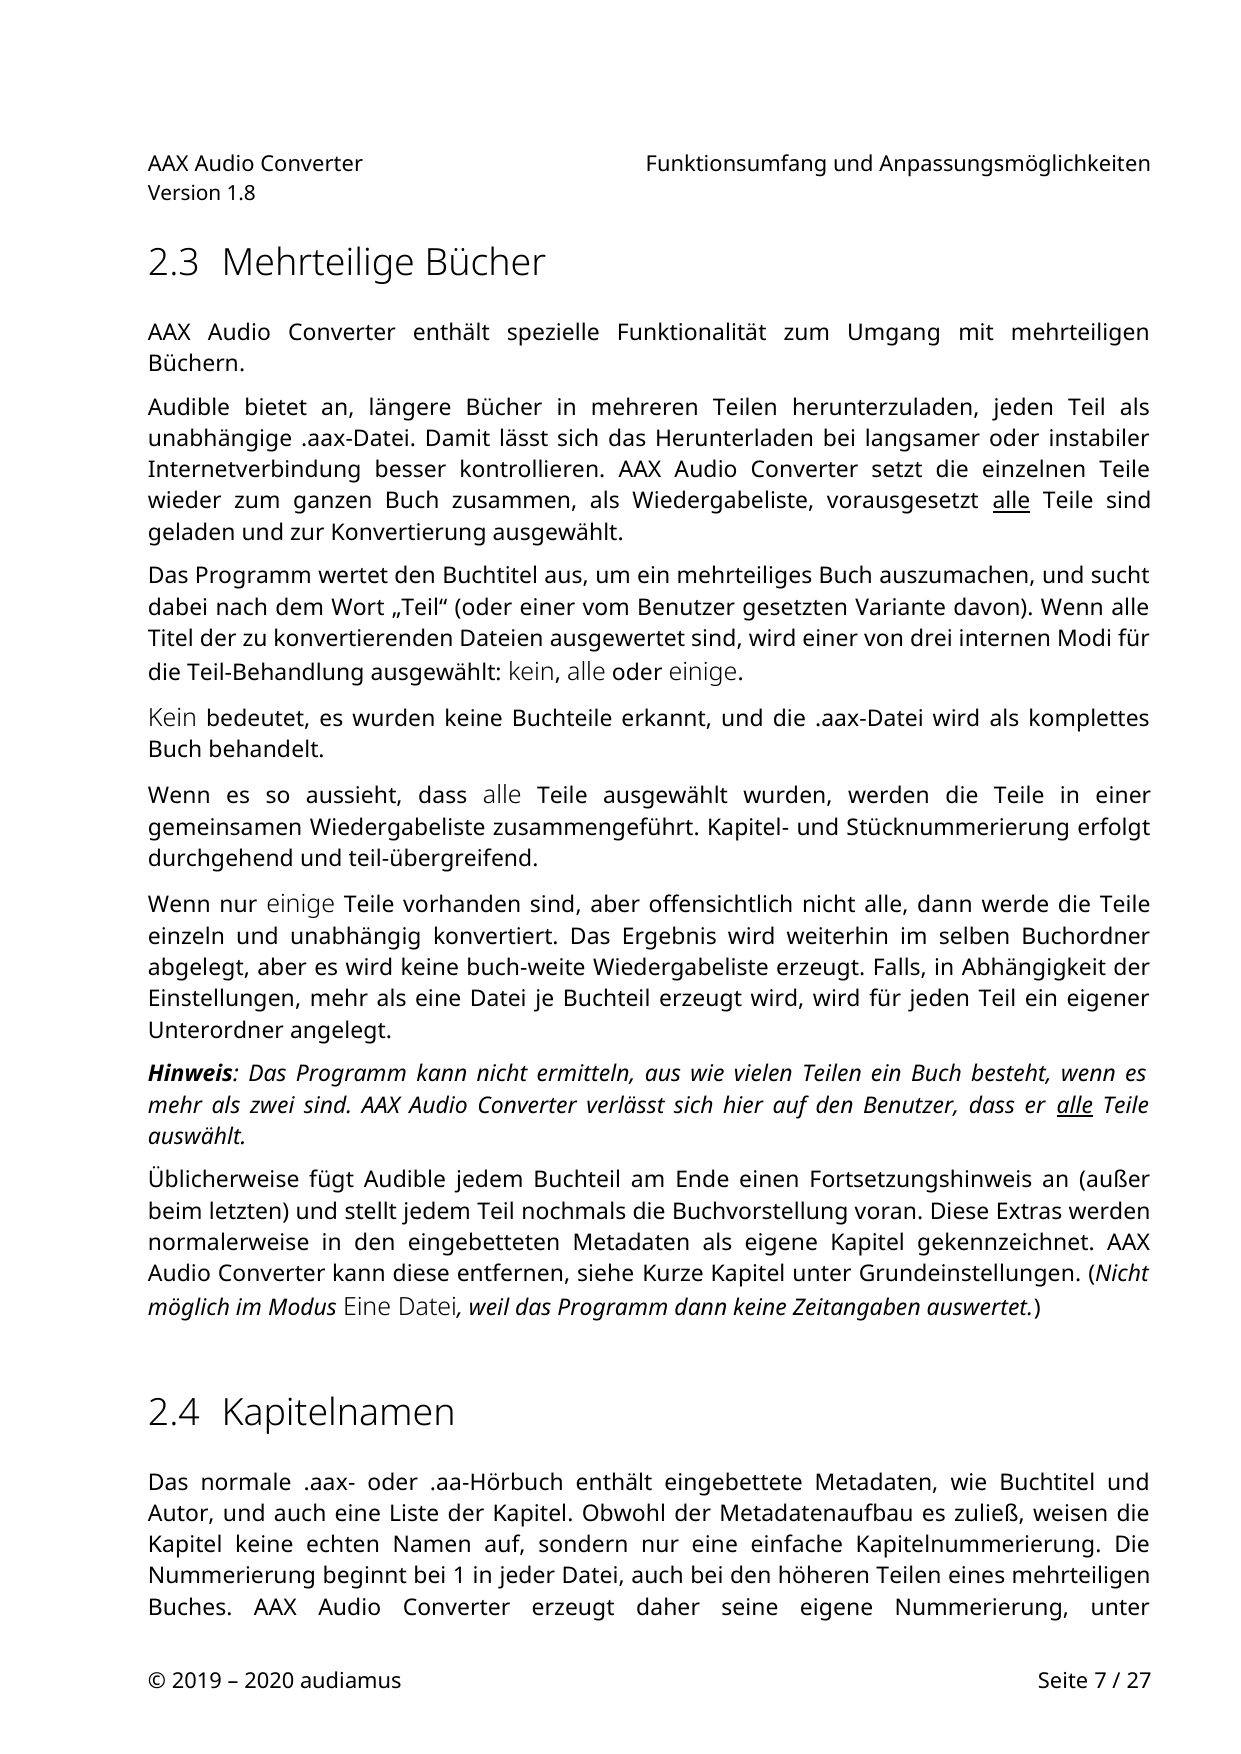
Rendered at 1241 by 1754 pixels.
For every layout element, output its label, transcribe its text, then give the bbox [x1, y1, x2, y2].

text Hinweis: Das Programm kann nicht ermitteln, aus wie vielen Teilen ein Buch besteht, wenn es mehr als zwei sind. AAX Audio Converter verlässt sich hier auf den Benutzer, dass er alle Teile auswählt. [148, 1057, 1152, 1151]
text Wenn nur einige Teile vorhanden sind, aber offensichtlich nicht alle, dann werde die Teile einzeln und unabhängig konvertiert. Das Ergebnis wird weiterhin im selben Buchordner abgelegt, aber es wird keine buch-weite Wiedergabeliste erzeugt. Falls, in Abhängigkeit der Einstellungen, mehr als eine Datei je Buchteil erzeugt wird, wird für jeden Teil ein eigener Unterordner angelegt. [148, 886, 1152, 1045]
subtitle Kapitelnamen [148, 1385, 1152, 1436]
text Wenn es so aussieht, dass alle Teile ausgewählt wurden, werden die Teile in einer gemeinsamen Wiedergabeliste zusammengeführt. Kapitel- und Stücknummerierung erfolgt durchgehend und teil-übergreifend. [148, 777, 1152, 873]
text Das Programm wertet den Buchtitel aus, um ein mehrteiliges Buch auszumachen, und sucht dabei nach dem Wort „Teil“ (oder einer vom Benutzer gesetzten Variante davon). Wenn alle Titel der zu konvertierenden Dateien ausgewertet sind, wird einer von drei internen Modi für die Teil-Behandlung ausgewählt: kein, alle oder einige. [148, 559, 1152, 687]
text Audible bietet an, längere Bücher in mehreren Teilen herunterzuladen, jeden Teil als unabhängige .aax-Datei. Damit lässt sich das Herunterladen bei langsamer oder instabiler Internetverbindung besser kontrollieren. AAX Audio Converter setzt die einzelnen Teile wieder zum ganzen Buch zusammen, als Wiedergabeliste, vorausgesetzt alle Teile sind geladen und zur Konvertierung ausgewählt. [148, 391, 1152, 547]
subtitle Mehrteilige Bücher [148, 235, 1152, 286]
text Kein bedeutet, es wurden keine Buchteile erkannt, und die .aax-Datei wird als komplettes Buch behandelt. [148, 699, 1152, 765]
text Üblicherweise fügt Audible jedem Buchteil am Ende einen Fortsetzungshinweis an (außer beim letzten) und stellt jedem Teil nochmals die Buchvorstellung voran. Diese Extras werden normalerweise in den eingebetteten Metadaten als eigene Kapitel gekennzeichnet. AAX Audio Converter kann diese entfernen, siehe Kurze Kapitel unter Grundeinstellungen. (Nicht möglich im Modus Eine Datei, weil das Programm dann keine Zeitangaben auswertet.) [148, 1163, 1152, 1322]
text AAX Audio Converter enthält spezielle Funktionalität zum Umgang mit mehrteiligen Büchern. [148, 316, 1152, 378]
text Das normale .aax- oder .aa-Hörbuch enthält eingebettete Metadaten, wie Buchtitel und Autor, und auch eine Liste der Kapitel. Obwohl der Metadatenaufbau es zuließ, weisen die Kapitel keine echten Namen auf, sondern nur eine einfache Kapitelnummerierung. Die Nummerierung beginnt bei 1 in jeder Datei, auch bei den höheren Teilen eines mehrteiligen Buches. AAX Audio Converter erzeugt daher seine eigene Nummerierung, unter [148, 1466, 1152, 1622]
